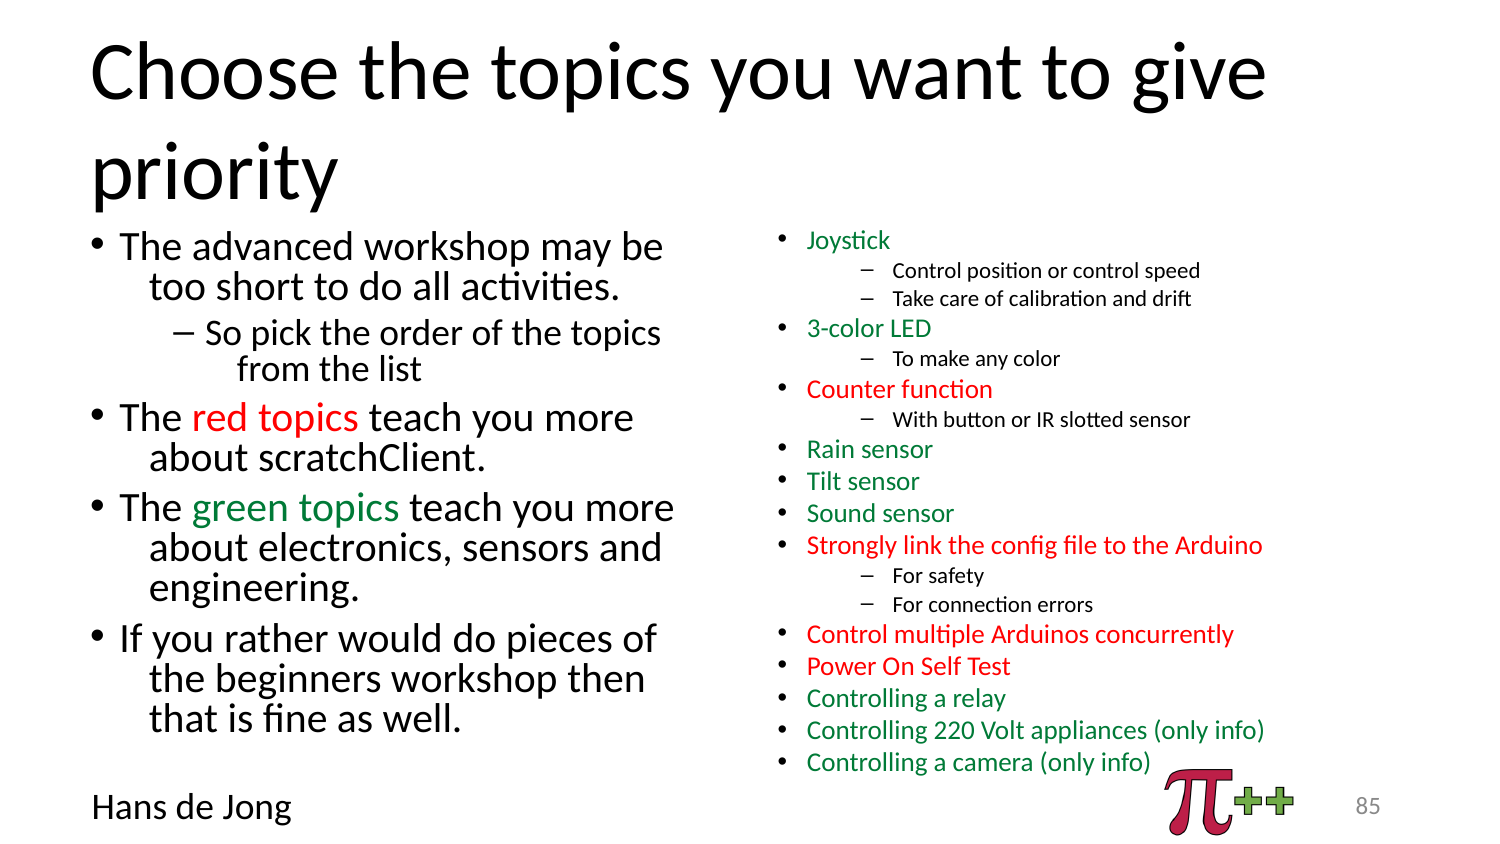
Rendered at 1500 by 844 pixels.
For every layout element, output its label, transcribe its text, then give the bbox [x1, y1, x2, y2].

list Joystick Control position or control speed Take care of calibration and drift 3-color LED To make any color Counter function With button or IR slotted sensor Rain sensor Tilt sensor Sound sensor Strongly link the config file to the Arduino For safety For connection errors Control multiple Arduinos concurrently Power On Self Test Controlling a relay Controlling 220 Volt appliances (only info) Controlling a camera (only info) [762, 221, 1426, 813]
text_box 85 [1340, 782, 1426, 827]
title Choose the topics you want to give priority [75, 8, 1426, 198]
list The advanced workshop may be too short to do all activities. So pick the order of the topics from the list The red topics teach you more about scratchClient. The green topics teach you more about electronics, sensors and engineering. If you rather would do pieces of the beginners workshop then that is fine as well. [75, 221, 738, 778]
